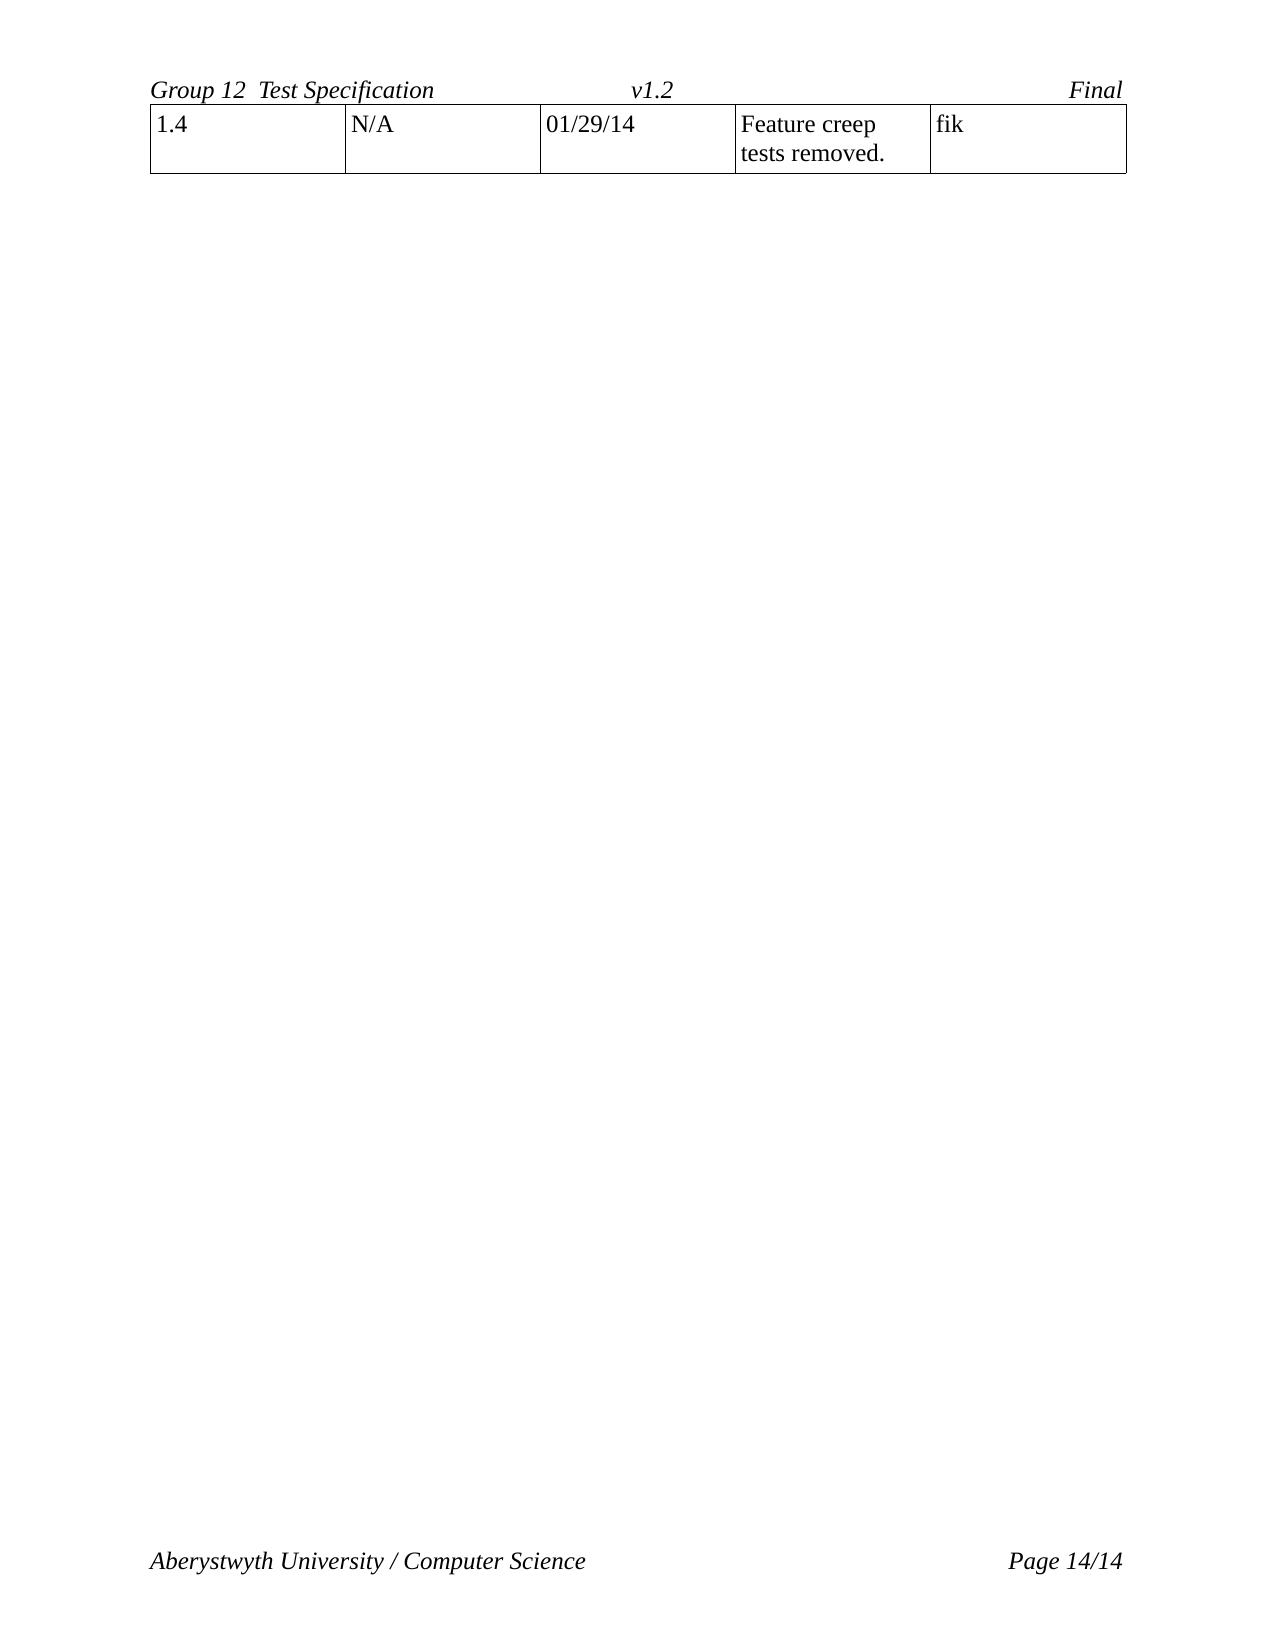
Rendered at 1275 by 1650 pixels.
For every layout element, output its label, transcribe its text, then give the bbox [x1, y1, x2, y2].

table_cell fik [931, 105, 1126, 173]
table_cell 1.4 [151, 105, 345, 173]
table_cell Feature creep tests removed. [736, 105, 930, 173]
table_cell N/A [346, 105, 540, 173]
table_cell 29/01/14 [541, 105, 735, 173]
